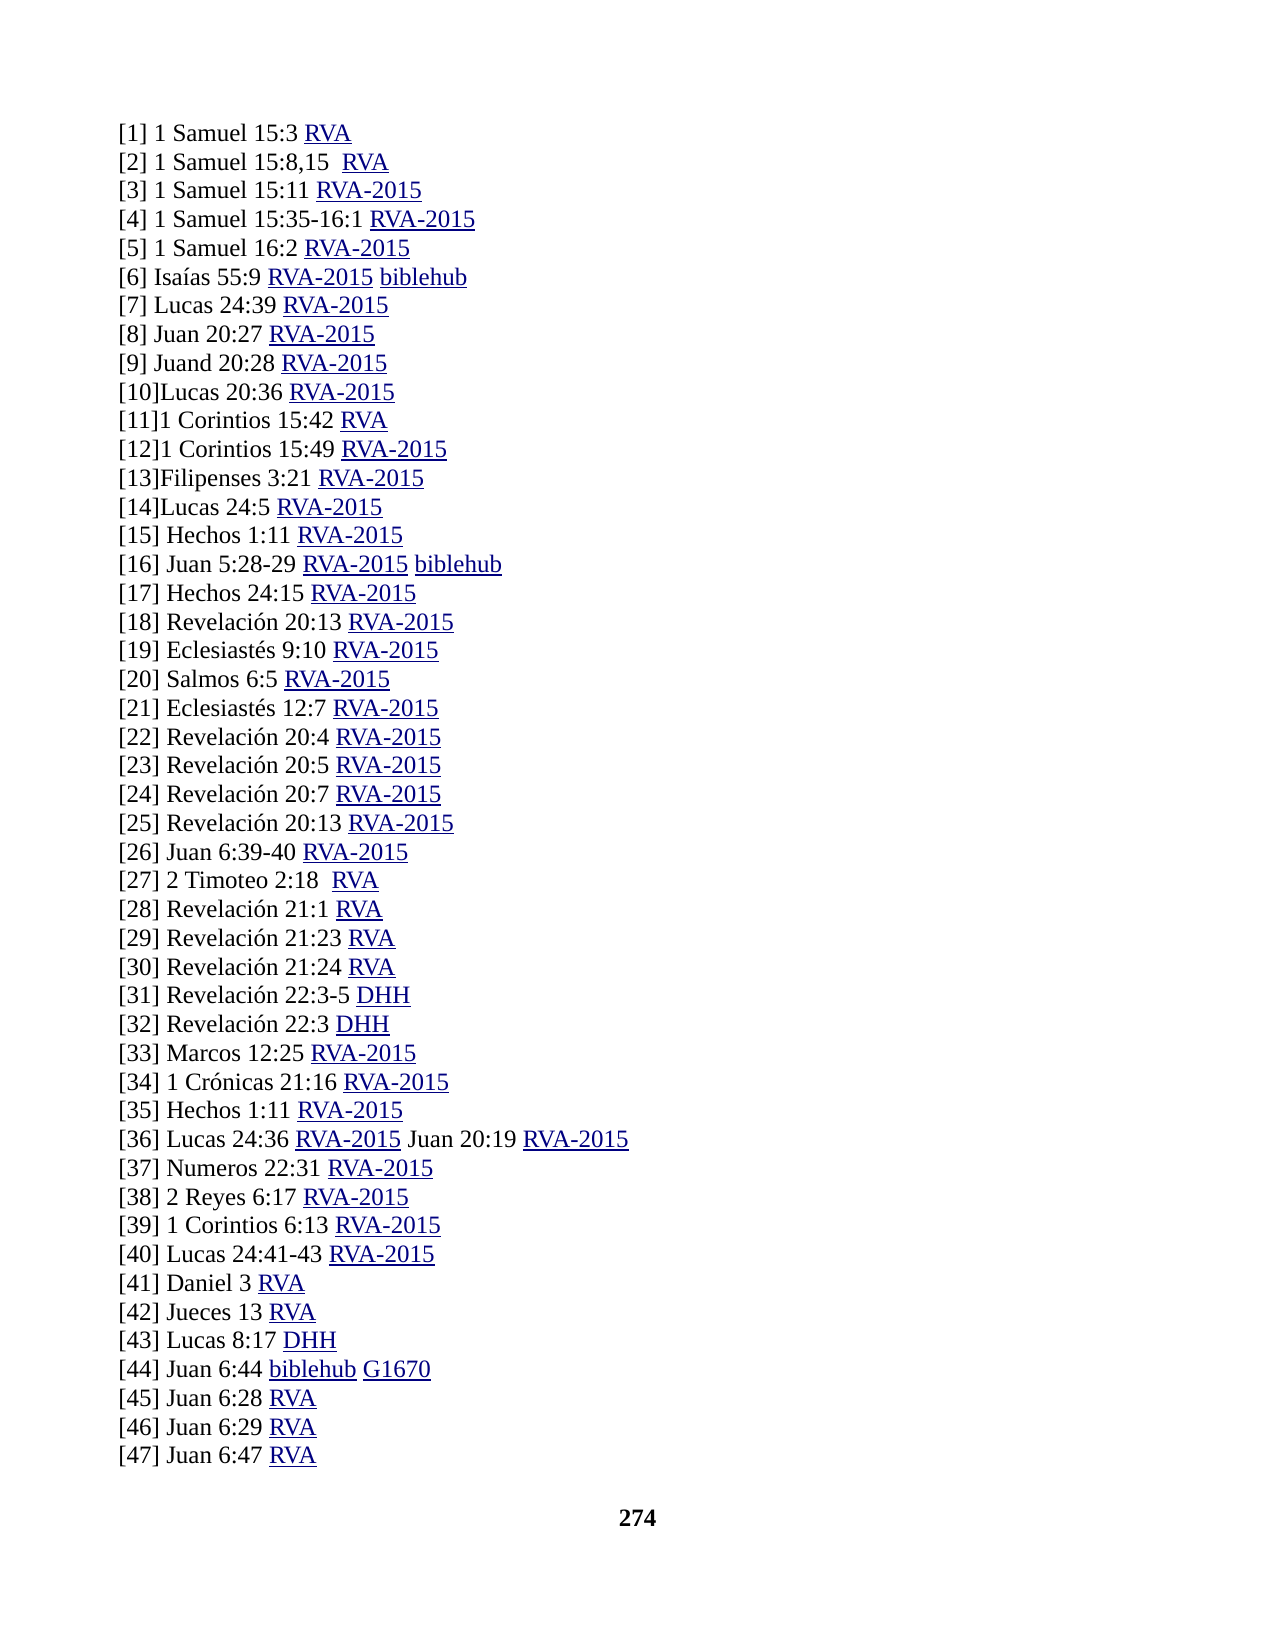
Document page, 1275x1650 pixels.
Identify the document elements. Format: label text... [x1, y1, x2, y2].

text Lucas 24:36 RVA-2015 Juan 20:19 RVA-2015 [118, 1124, 1157, 1153]
text 2 Reyes 6:17 RVA-2015 [118, 1182, 1157, 1211]
text Jueces 13 RVA [118, 1297, 1157, 1326]
text Juan 6:39-40 RVA-2015 [118, 837, 1157, 866]
text Revelación 20:5 RVA-2015 [118, 751, 1157, 779]
text Isaías 55:9 RVA-2015 biblehub [118, 262, 1157, 291]
text Lucas 20:36 RVA-2015 [118, 377, 1157, 406]
text Juan 6:28 RVA [118, 1383, 1157, 1412]
text 2 Timoteo 2:18 RVA [118, 866, 1157, 894]
text Revelación 21:24 RVA [118, 952, 1157, 981]
text Revelación 22:3-5 DHH [118, 981, 1157, 1009]
text 1 Corintios 6:13 RVA-2015 [118, 1211, 1157, 1239]
text Juand 20:28 RVA-2015 [118, 348, 1157, 377]
text Hechos 24:15 RVA-2015 [118, 578, 1157, 607]
text 1 Samuel 15:8,15 RVA [118, 147, 1157, 176]
text 1 Samuel 15:11 RVA-2015 [118, 176, 1157, 204]
text Daniel 3 RVA [118, 1268, 1157, 1297]
text Marcos 12:25 RVA-2015 [118, 1038, 1157, 1067]
text 1 Samuel 15:35-16:1 RVA-2015 [118, 204, 1157, 233]
text Revelación 20:13 RVA-2015 [118, 607, 1157, 636]
text Eclesiastés 9:10 RVA-2015 [118, 636, 1157, 664]
text Revelación 21:23 RVA [118, 923, 1157, 952]
text Revelación 22:3 DHH [118, 1009, 1157, 1038]
text Filipenses 3:21 RVA-2015 [118, 463, 1157, 492]
text Hechos 1:11 RVA-2015 [118, 521, 1157, 549]
text Juan 6:44 biblehub G1670 [118, 1354, 1157, 1383]
text Juan 6:29 RVA [118, 1412, 1157, 1441]
text Hechos 1:11 RVA-2015 [118, 1096, 1157, 1124]
text Lucas 24:5 RVA-2015 [118, 492, 1157, 521]
text 1 Corintios 15:49 RVA-2015 [118, 434, 1157, 463]
text Eclesiastés 12:7 RVA-2015 [118, 693, 1157, 722]
text 1 Samuel 16:2 RVA-2015 [118, 233, 1157, 262]
text 1 Crónicas 21:16 RVA-2015 [118, 1067, 1157, 1096]
text Lucas 24:41-43 RVA-2015 [118, 1239, 1157, 1268]
text Salmos 6:5 RVA-2015 [118, 664, 1157, 693]
text Revelación 20:13 RVA-2015 [118, 808, 1157, 837]
text Juan 5:28-29 RVA-2015 biblehub [118, 549, 1157, 578]
text 1 Corintios 15:42 RVA [118, 406, 1157, 434]
text Revelación 21:1 RVA [118, 894, 1157, 923]
text Lucas 24:39 RVA-2015 [118, 291, 1157, 319]
text Juan 6:47 RVA [118, 1441, 1157, 1469]
text Lucas 8:17 DHH [118, 1326, 1157, 1354]
text Juan 20:27 RVA-2015 [118, 319, 1157, 348]
text Revelación 20:4 RVA-2015 [118, 722, 1157, 751]
text Revelación 20:7 RVA-2015 [118, 779, 1157, 808]
text Numeros 22:31 RVA-2015 [118, 1153, 1157, 1182]
text 1 Samuel 15:3 RVA [118, 118, 1157, 147]
